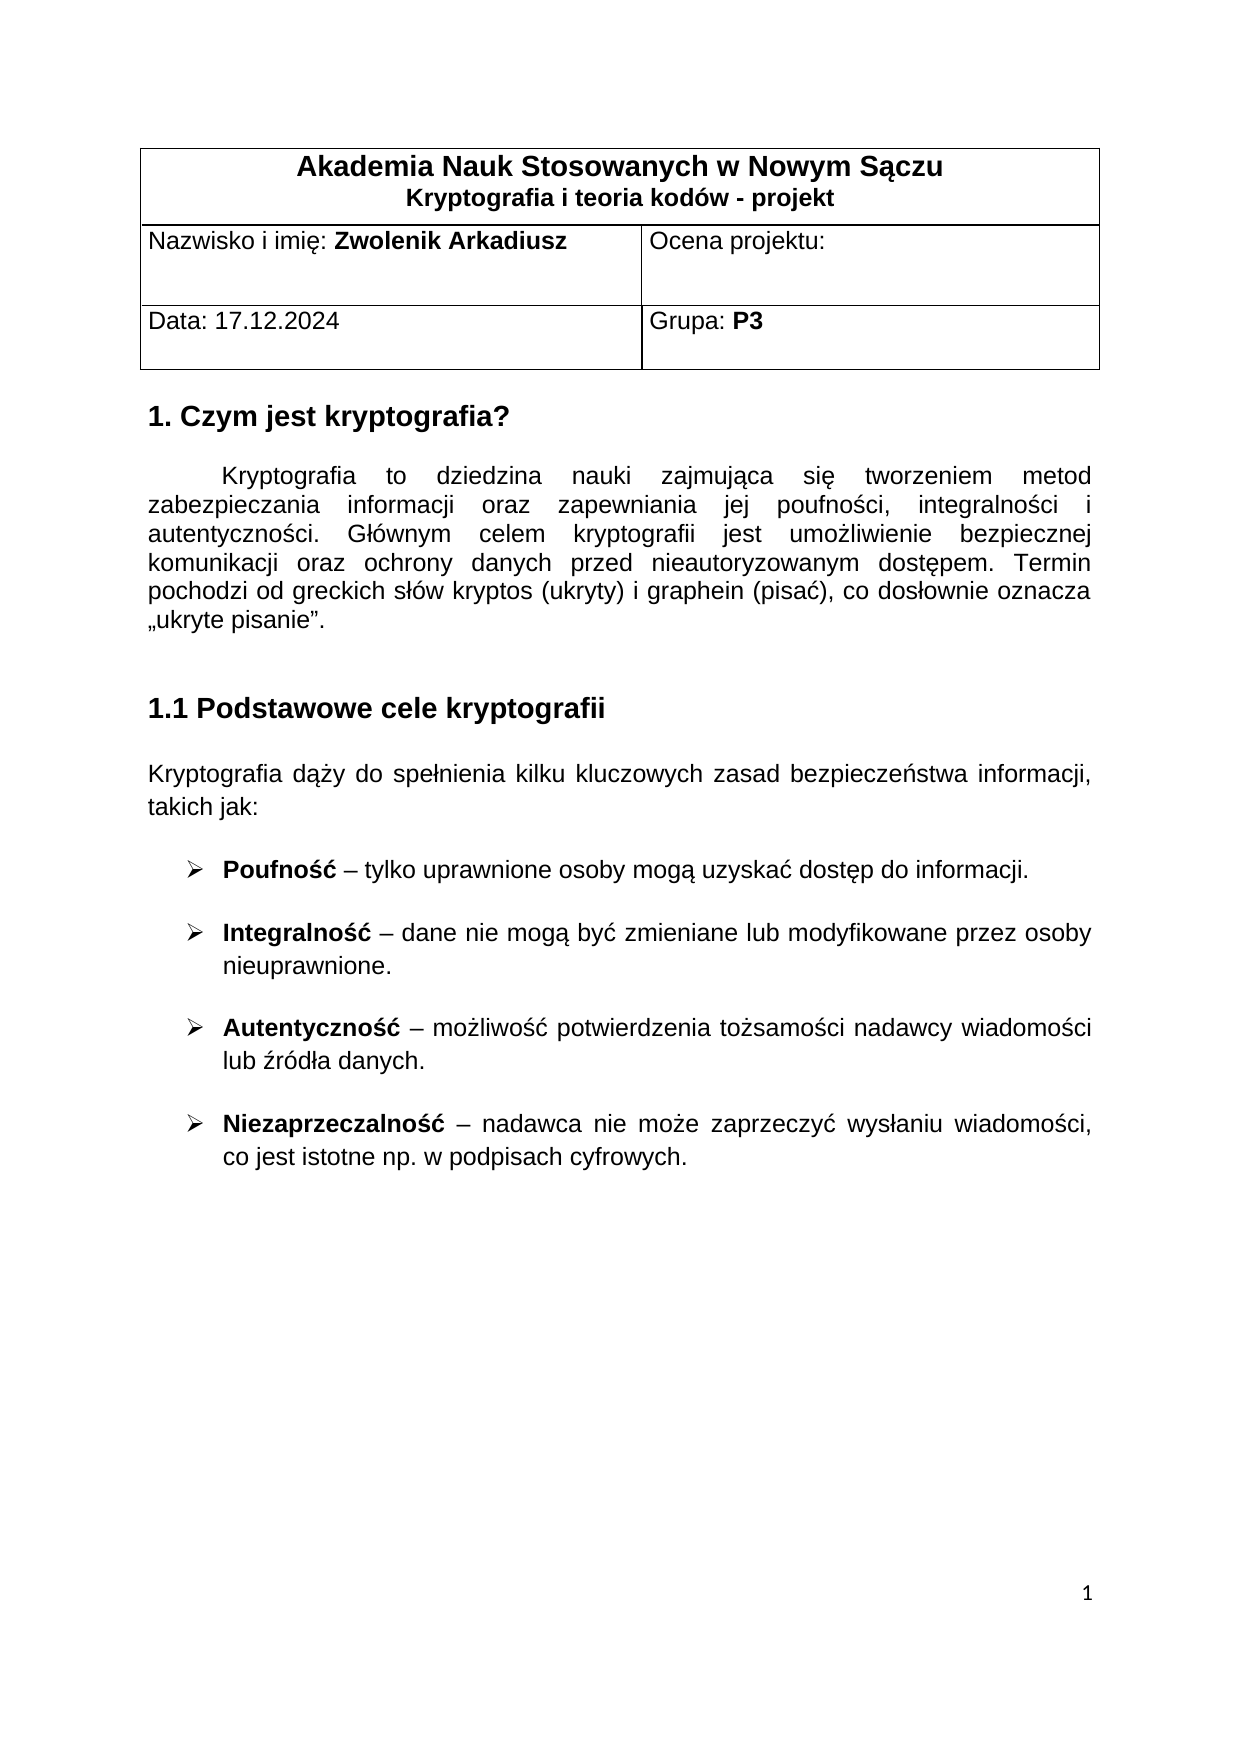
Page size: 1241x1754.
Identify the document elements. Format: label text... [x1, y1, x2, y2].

table_header Akademia Nauk Stosowanych w Nowym Sączu Kryptografia i teoria kodów - projekt [141, 149, 1099, 224]
list Poufność – tylko uprawnione osoby mogą uzyskać dostęp do informacji. [185, 855, 1093, 884]
list Niezaprzeczalność – nadawca nie może zaprzeczyć wysłaniu wiadomości, co jest istotne np. w podpisach cyfrowych. [185, 1109, 1093, 1171]
table_cell Data: 17.12.2024 [141, 306, 641, 369]
text 1.1 Podstawowe cele kryptografii [148, 691, 1093, 725]
text Kryptografia dąży do spełnienia kilku kluczowych zasad bezpieczeństwa informacji, takich jak: [148, 759, 1093, 821]
table_cell Ocena projektu: [642, 226, 1099, 305]
text Kryptografia to dziedzina nauki zajmująca się tworzeniem metod zabezpieczania informacji oraz zapewniania jej poufności, integralności i autentyczności. Głównym celem kryptografii jest umożliwienie bezpiecznej komunikacji oraz ochrony danych przed nieautoryzowanym dostępem. Termin pochodzi od greckich słów kryptos (ukryty) i graphein (pisać), co dosłownie oznacza „ukryte pisanie”. [148, 461, 1093, 634]
text 1. Czym jest kryptografia? [148, 399, 1093, 433]
list Integralność – dane nie mogą być zmieniane lub modyfikowane przez osoby nieuprawnione. [185, 917, 1093, 979]
list Autentyczność – możliwość potwierdzenia tożsamości nadawcy wiadomości lub źródła danych. [185, 1013, 1093, 1075]
table_cell Nazwisko i imię: Zwolenik Arkadiusz [141, 225, 641, 305]
table_cell Grupa: P3 [643, 306, 1099, 369]
